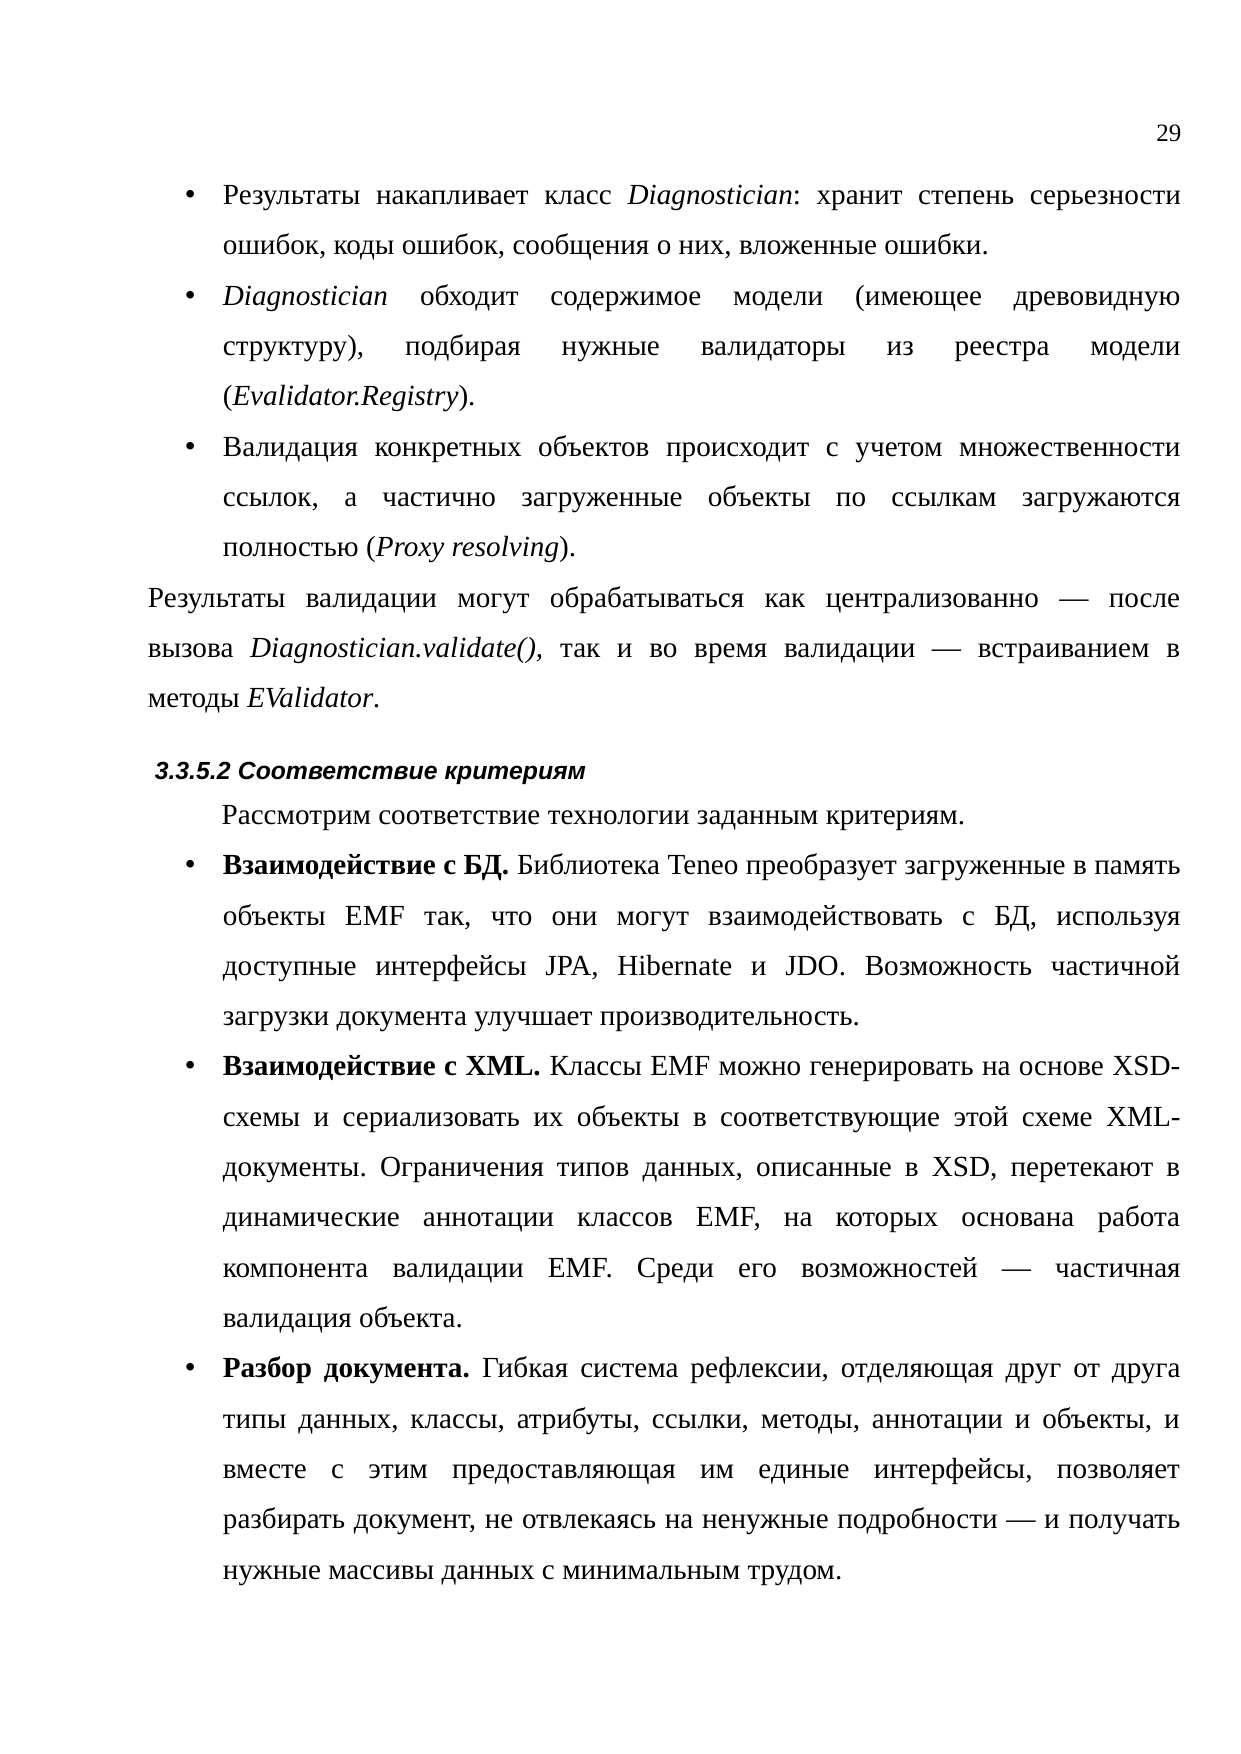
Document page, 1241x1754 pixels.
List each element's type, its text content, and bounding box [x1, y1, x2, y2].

list Разбор документа. Гибкая система рефлексии, отделяющая друг от друга типы данных, классы, атрибуты, ссылки, методы, аннотации и объекты, и вместе с этим предоставляющая им единые интерфейсы, позволяет разбирать документ, не отвлекаясь на ненужные подробности — и получать нужные массивы данных с минимальным трудом. [185, 1351, 1181, 1585]
list Валидация конкретных объектов происходит с учетом множественности ссылок, а частично загруженные объекты по ссылкам загружаются полностью (Proxy resolving). [185, 429, 1181, 563]
list Взаимодействие с БД. Библиотека Teneo преобразует загруженные в память объекты EMF так, что они могут взаимодействовать с БД, используя доступные интерфейсы JPA, Hibernate и JDO. Возможность частичной загрузки документа улучшает производительность. [185, 847, 1181, 1032]
list Diagnostician обходит содержимое модели (имеющее древовидную структуру), подбирая нужные валидаторы из реестра модели (Evalidator.Registry). [185, 278, 1181, 412]
text Рассмотрим соответствие технологии заданным критериям. [148, 797, 1181, 830]
list Результаты валидации могут обрабатываться как централизованно — после вызова Diagnostician.validate(), так и во время валидации — встраиванием в методы EValidator. [110, 580, 1181, 714]
list Взаимодействие с XML. Классы EMF можно генерировать на основе XSD-схемы и сериализовать их объекты в соответствующие этой схеме XML-документы. Ограничения типов данных, описанные в XSD, перетекают в динамические аннотации классов EMF, на которых основана работа компонента валидации EMF. Среди его возможностей — частичная валидация объекта. [185, 1048, 1181, 1334]
subtitle Соответствие критериям [148, 756, 1181, 784]
list Результаты накапливает класс Diagnostician: хранит степень серьезности ошибок, коды ошибок, сообщения о них, вложенные ошибки. [185, 177, 1181, 261]
